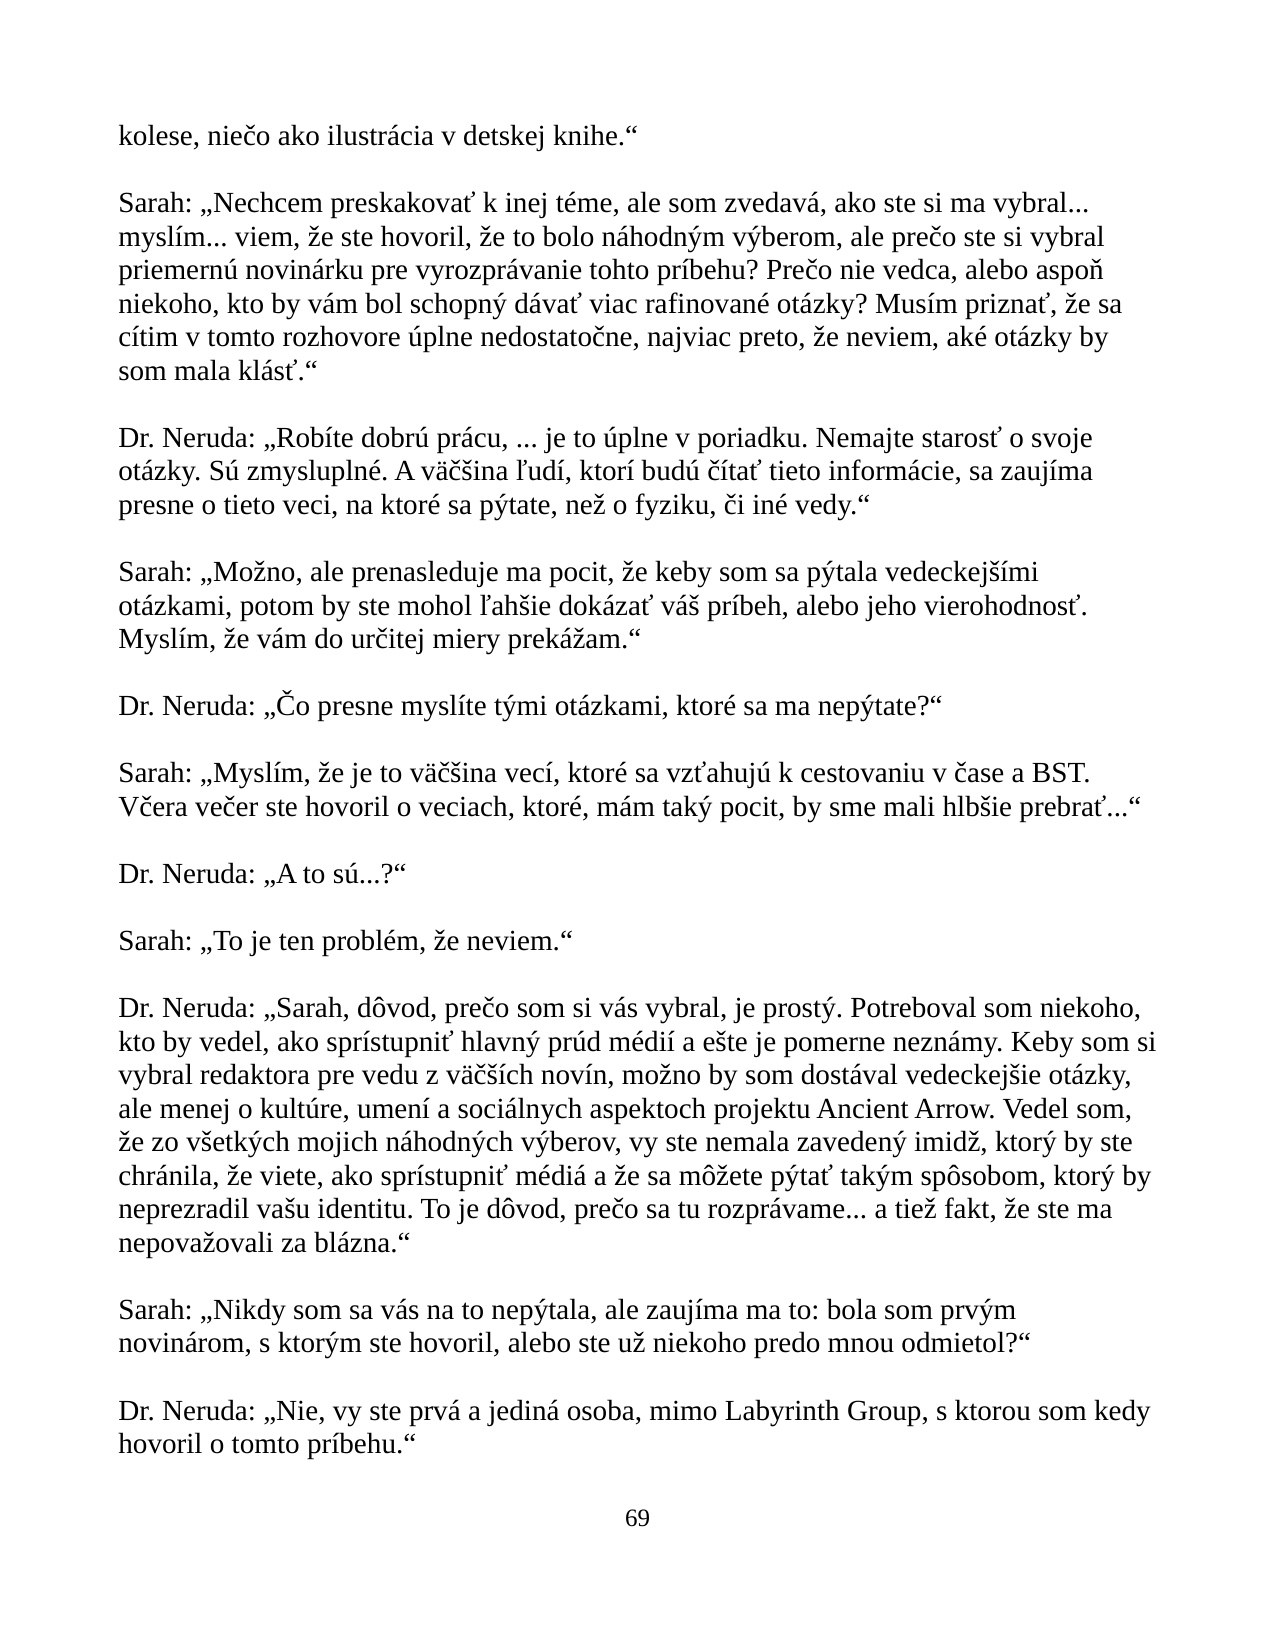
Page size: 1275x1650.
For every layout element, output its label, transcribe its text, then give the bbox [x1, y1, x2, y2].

text kolese, niečo ako ilustrácia v detskej knihe.“ Sarah: „Nechcem preskakovať k inej téme, ale som zvedavá, ako ste si ma vybral... myslím... viem, že ste hovoril, že to bolo náhodným výberom, ale prečo ste si vybral priemernú novinárku pre vyrozprávanie tohto príbehu? Prečo nie vedca, alebo aspoň niekoho, kto by vám bol schopný dávať viac rafinované otázky? Musím priznať, že sa cítim v tomto rozhovore úplne nedostatočne, najviac preto, že neviem, aké otázky by som mala klásť.“ Dr. Neruda: „Robíte dobrú prácu, ... je to úplne v poriadku. Nemajte starosť o svoje otázky. Sú zmysluplné. A väčšina ľudí, ktorí budú čítať tieto informácie, sa zaujíma presne o tieto veci, na ktoré sa pýtate, než o fyziku, či iné vedy.“ Sarah: „Možno, ale prenasleduje ma pocit, že keby som sa pýtala vedeckejšími otázkami, potom by ste mohol ľahšie dokázať váš príbeh, alebo jeho vierohodnosť. Myslím, že vám do určitej miery prekážam.“ Dr. Neruda: „Čo presne myslíte tými otázkami, ktoré sa ma nepýtate?“ Sarah: „Myslím, že je to väčšina vecí, ktoré sa vzťahujú k cestovaniu v čase a BST. Včera večer ste hovoril o veciach, ktoré, mám taký pocit, by sme mali hlbšie prebrať...“ Dr. Neruda: „A to sú...?“ Sarah: „To je ten problém, že neviem.“ Dr. Neruda: „Sarah, dôvod, prečo som si vás vybral, je prostý. Potreboval som niekoho, kto by vedel, ako sprístupniť hlavný prúd médií a ešte je pomerne neznámy. Keby som si vybral redaktora pre vedu z väčších novín, možno by som dostával vedeckejšie otázky, ale menej o kultúre, umení a sociálnych aspektoch projektu Ancient Arrow. Vedel som, že zo všetkých mojich náhodných výberov, vy ste nemala zavedený imidž, ktorý by ste chránila, že viete, ako sprístupniť médiá a že sa môžete pýtať takým spôsobom, ktorý by neprezradil vašu identitu. To je dôvod, prečo sa tu rozprávame... a tiež fakt, že ste ma nepovažovali za blázna.“ Sarah: „Nikdy som sa vás na to nepýtala, ale zaujíma ma to: bola som prvým novinárom, s ktorým ste hovoril, alebo ste už niekoho predo mnou odmietol?“ Dr. Neruda: „Nie, vy ste prvá a jediná osoba, mimo Labyrinth Group, s ktorou som kedy hovoril o tomto príbehu.“ [118, 118, 1157, 1460]
